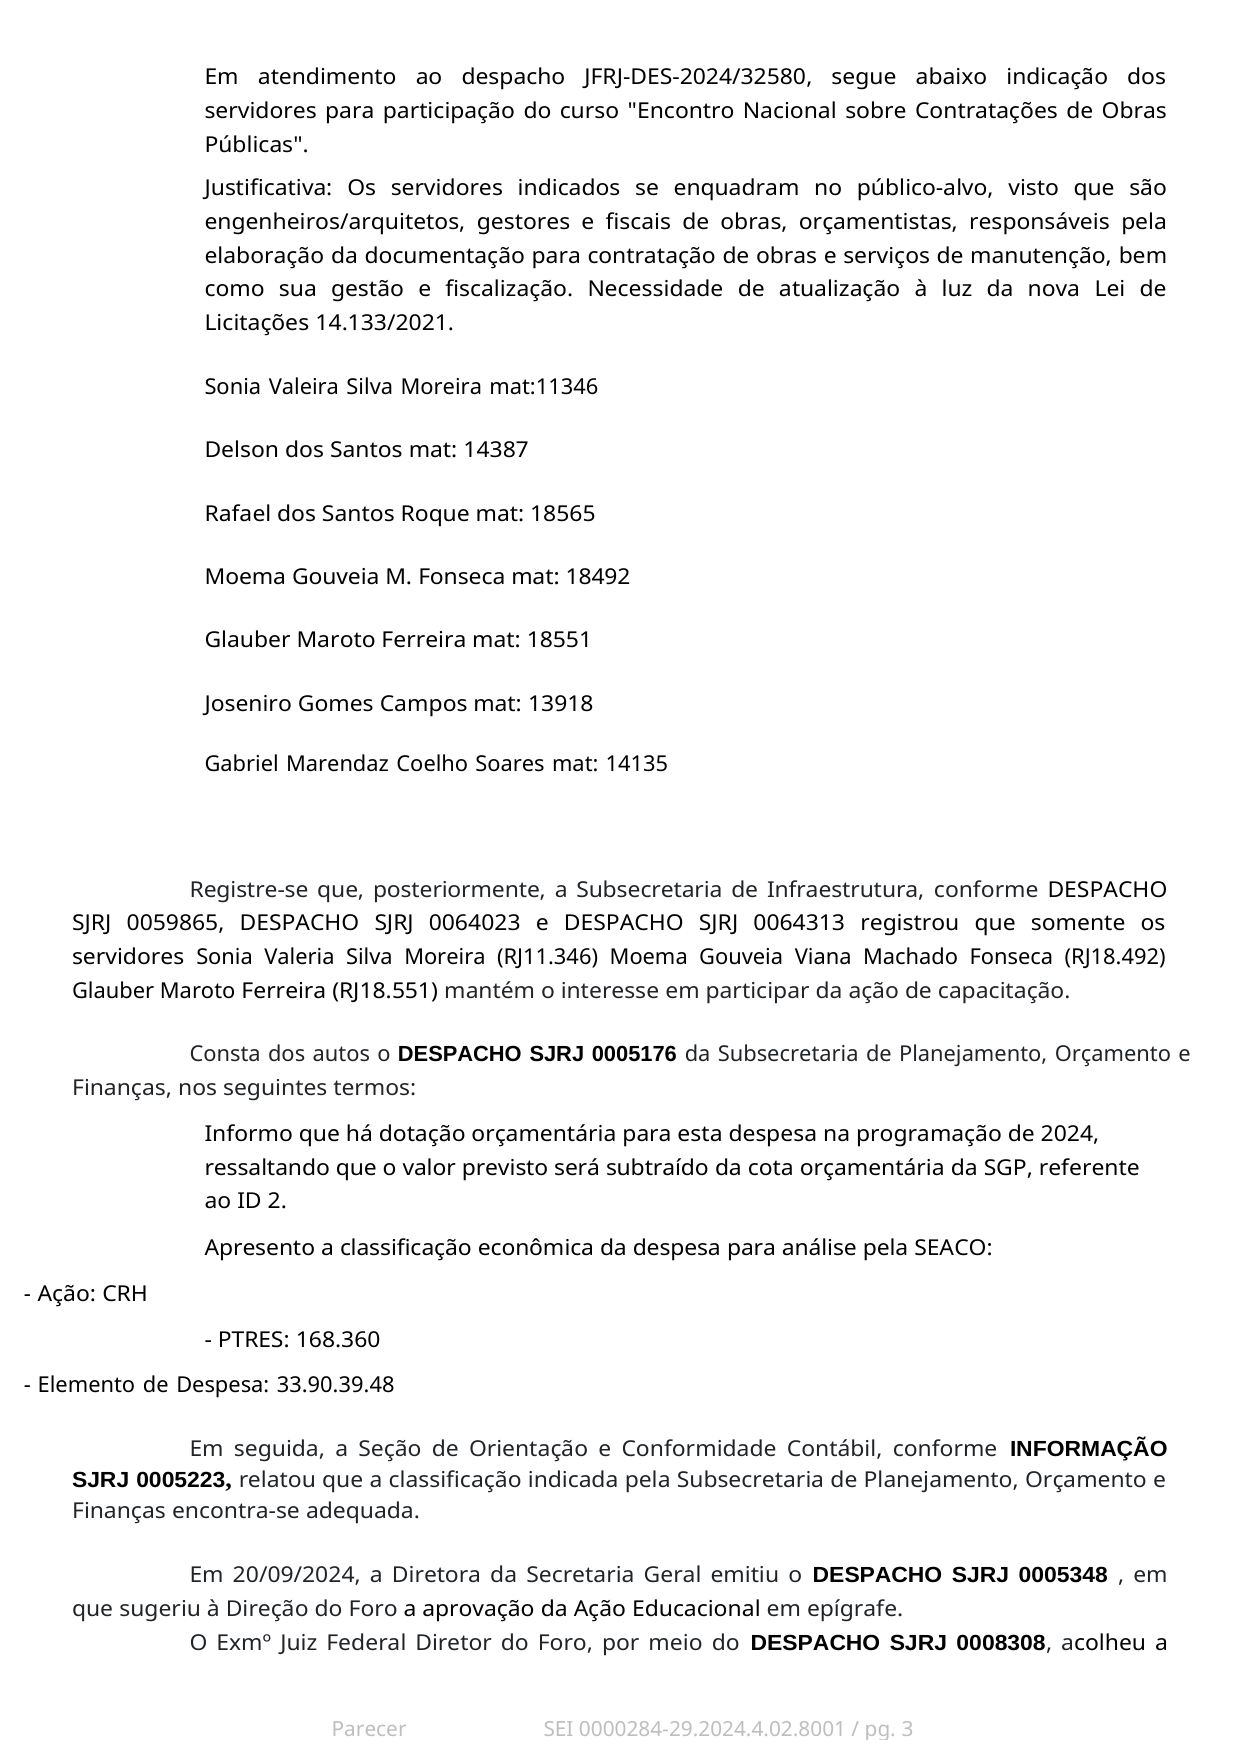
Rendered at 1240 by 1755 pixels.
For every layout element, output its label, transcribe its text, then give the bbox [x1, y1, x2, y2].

text O Exmº Juiz Federal Diretor do Foro, por meio do DESPACHO SJRJ 0008308, acolheu a [72, 1627, 1168, 1656]
list Elemento de Despesa: 33.90.39.48 [24, 1369, 1202, 1399]
text Em seguida, a Seção de Orientação e Conformidade Contábil, conforme INFORMAÇÃO SJRJ 0005223, relatou que a classificação indicada pela Subsecretaria de Planejamento, Orçamento e Finanças encontra-se adequada. [72, 1433, 1167, 1525]
text Apresento a classificação econômica da despesa para análise pela SEACO: [204, 1232, 1202, 1262]
list Ação: CRH [24, 1278, 1202, 1307]
text Informo que há dotação orçamentária para esta despesa na programação de 2024, ressaltando que o valor previsto será subtraído da cota orçamentária da SGP, referente ao ID 2. [204, 1118, 1151, 1215]
text Em atendimento ao despacho JFRJ-DES-2024/32580, segue abaixo indicação dos servidores para participação do curso "Encontro Nacional sobre Contratações de Obras Públicas". [204, 61, 1167, 158]
text Rafael dos Santos Roque mat: 18565 Moema Gouveia M. Fonseca mat: 18492 Glauber Maroto Ferreira mat: 18551 Joseniro Gomes Campos mat: 13918 [204, 498, 654, 718]
text Consta dos autos o DESPACHO SJRJ 0005176 da Subsecretaria de Planejamento, Orçamento e Finanças, nos seguintes termos: [72, 1038, 1202, 1102]
text Justificativa: Os servidores indicados se enquadram no público-alvo, visto que são engenheiros/arquitetos, gestores e fiscais de obras, orçamentistas, responsáveis pela elaboração da documentação para contratação de obras e serviços de manutenção, bem como sua gestão e fiscalização. Necessidade de atualização à luz da nova Lei de Licitações 14.133/2021. [204, 172, 1167, 337]
text Registre-se que, posteriormente, a Subsecretaria de Infraestrutura, conforme DESPACHO SJRJ 0059865, DESPACHO SJRJ 0064023 e DESPACHO SJRJ 0064313 registrou que somente os servidores Sonia Valeria Silva Moreira (RJ11.346) Moema Gouveia Viana Machado Fonseca (RJ18.492) Glauber Maroto Ferreira (RJ18.551) mantém o interesse em participar da ação de capacitação. [72, 874, 1167, 1004]
text - PTRES: 168.360 [204, 1324, 1202, 1353]
text Gabriel Marendaz Coelho Soares mat: 14135 [204, 751, 1202, 776]
text Sonia Valeira Silva Moreira mat:11346 Delson dos Santos mat: 14387 [204, 371, 654, 464]
text Em 20/09/2024, a Diretora da Secretaria Geral emitiu o DESPACHO SJRJ 0005348 , em que sugeriu à Direção do Foro a aprovação da Ação Educacional em epígrafe. [72, 1559, 1167, 1623]
